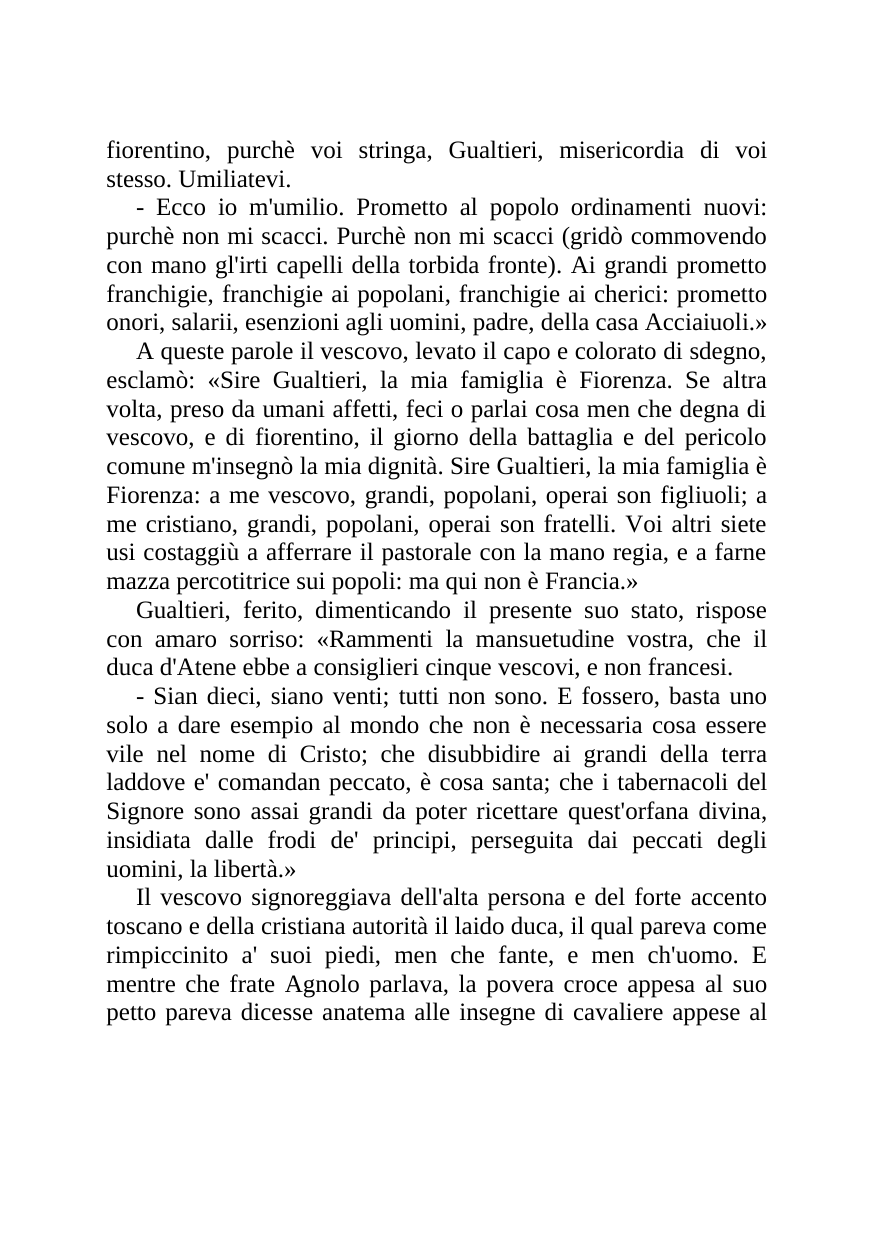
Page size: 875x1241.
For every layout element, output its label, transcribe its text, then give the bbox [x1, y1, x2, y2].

text - Ecco io m'umilio. Prometto al popolo ordinamenti nuovi: purchè non mi scacci. Purchè non mi scacci (gridò commovendo con mano gl'irti capelli della torbida fronte). Ai grandi prometto franchigie, franchigie ai popolani, franchigie ai cherici: prometto onori, salarii, esenzioni agli uomini, padre, della casa Acciaiuoli.» [106, 192, 768, 336]
text Il vescovo signoreggiava dell'alta persona e del forte accento toscano e della cristiana autorità il laido duca, il qual pareva come rimpiccinito a' suoi piedi, men che fante, e men ch'uomo. E mentre che frate Agnolo parlava, la povera croce appesa al suo petto pareva dicesse anatema alle insegne di cavaliere appese al [106, 882, 768, 1026]
text A queste parole il vescovo, levato il capo e colorato di sdegno, esclamò: «Sire Gualtieri, la mia famiglia è Fiorenza. Se altra volta, preso da umani affetti, feci o parlai cosa men che degna di vescovo, e di fiorentino, il giorno della battaglia e del pericolo comune m'insegnò la mia dignità. Sire Gualtieri, la mia famiglia è Fiorenza: a me vescovo, grandi, popolani, operai son figliuoli; a me cristiano, grandi, popolani, operai son fratelli. Voi altri siete usi costaggiù a afferrare il pastorale con la mano regia, e a farne mazza percotitrice sui popoli: ma qui non è Francia.» [106, 336, 768, 595]
text - Sian dieci, siano venti; tutti non sono. E fossero, basta uno solo a dare esempio al mondo che non è necessaria cosa essere vile nel nome di Cristo; che disubbidire ai grandi della terra laddove e' comandan peccato, è cosa santa; che i tabernacoli del Signore sono assai grandi da poter ricettare quest'orfana divina, insidiata dalle frodi de' principi, perseguita dai peccati degli uomini, la libertà.» [106, 681, 768, 882]
text fiorentino, purchè voi stringa, Gualtieri, misericordia di voi stesso. Umiliatevi. [106, 135, 768, 192]
text Gualtieri, ferito, dimenticando il presente suo stato, rispose con amaro sorriso: «Rammenti la mansuetudine vostra, che il duca d'Atene ebbe a consiglieri cinque vescovi, e non francesi. [106, 595, 768, 681]
